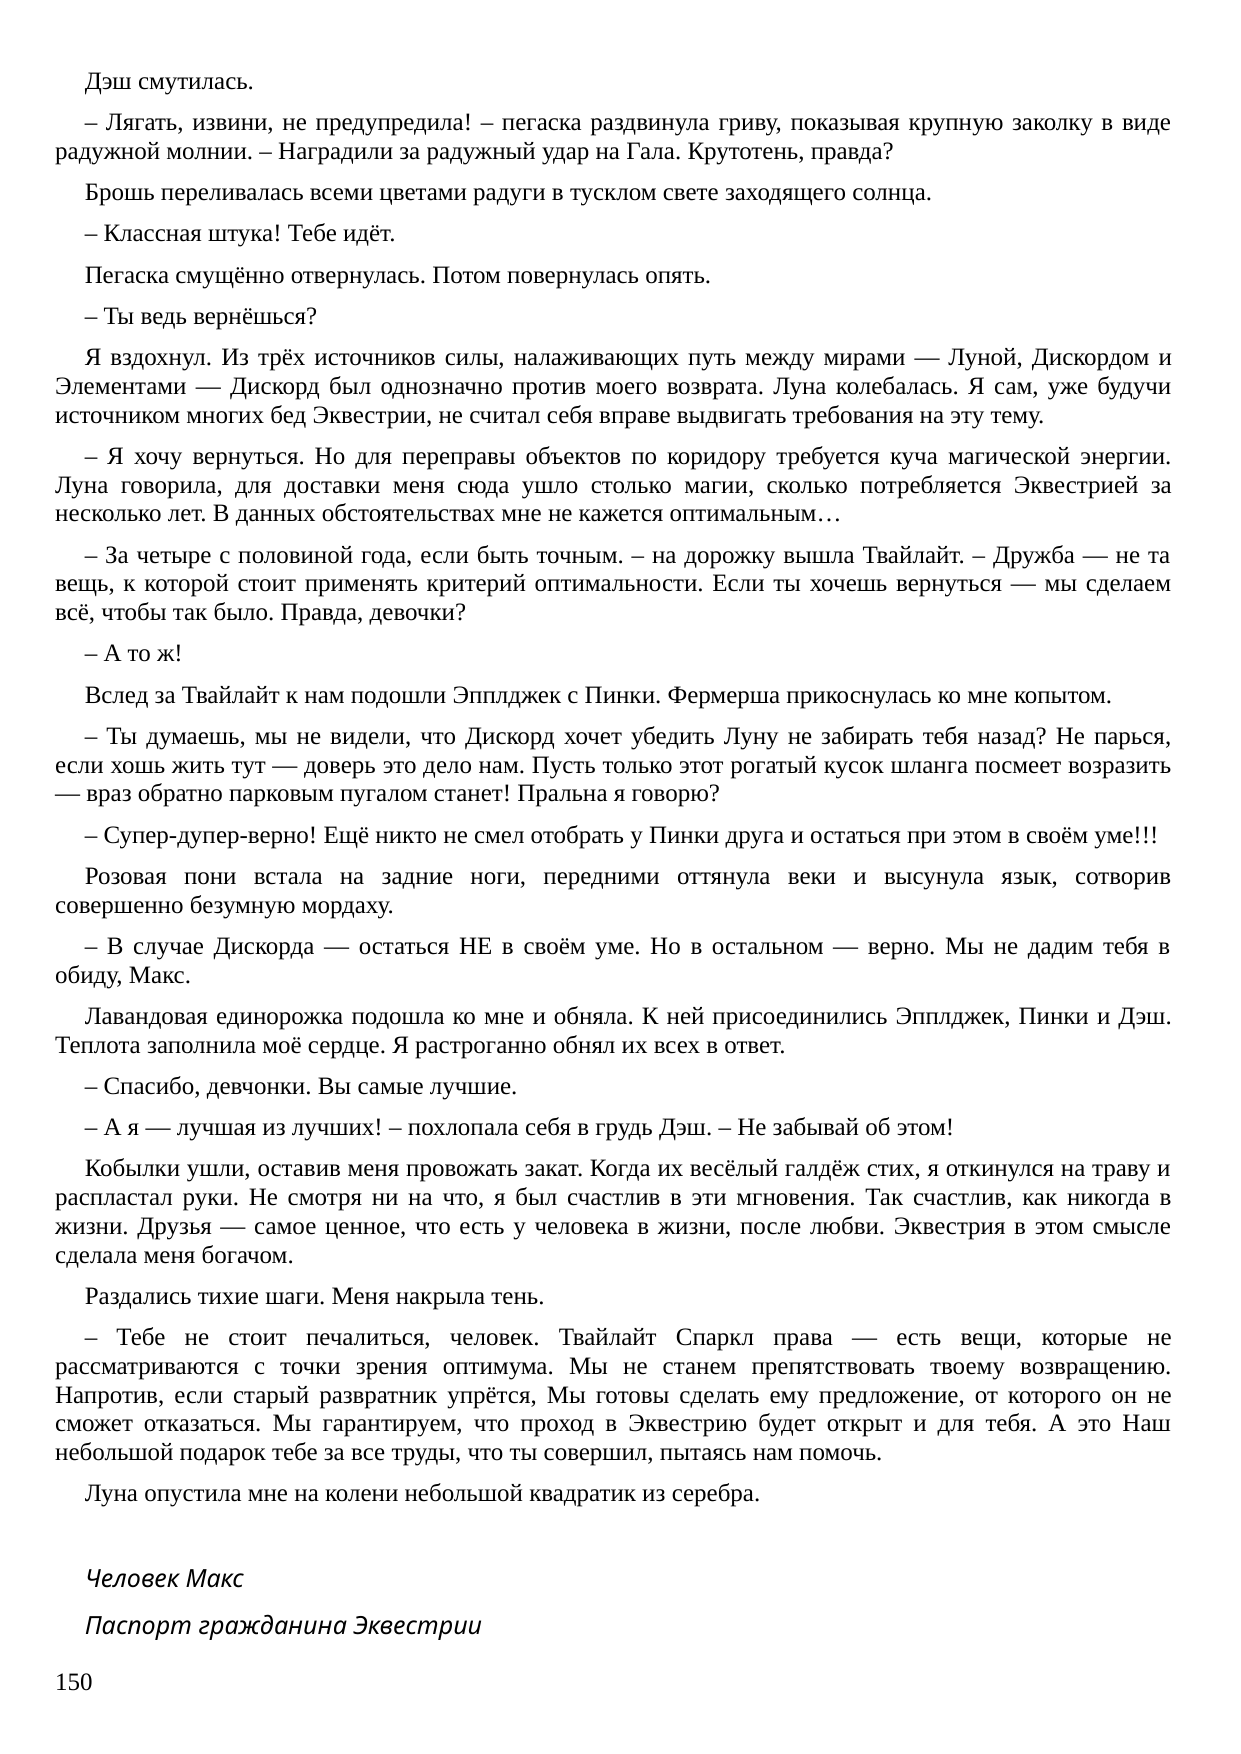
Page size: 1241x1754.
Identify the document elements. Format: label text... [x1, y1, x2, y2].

text – За четыре с половиной года, если быть точным. – на дорожку вышла Твайлайт. – Дружба — не та вещь, к которой стоит применять критерий оптимальности. Если ты хочешь вернуться — мы сделаем всё, чтобы так было. Правда, девочки? [55, 540, 1173, 626]
text – Ты ведь вернёшься? [55, 301, 1173, 330]
text Пегаска смущённо отвернулась. Потом повернулась опять. [55, 260, 1173, 288]
text – Лягать, извини, не предупредила! – пегаска раздвинула гриву, показывая крупную заколку в виде радужной молнии. – Наградили за радужный удар на Гала. Крутотень, правда? [55, 107, 1173, 165]
text – В случае Дискорда — остаться НЕ в своём уме. Но в остальном — верно. Мы не дадим тебя в обиду, Макс. [55, 931, 1173, 988]
text Брошь переливалась всеми цветами радуги в тусклом свете заходящего солнца. [55, 177, 1173, 206]
text Паспорт гражданина Эквестрии [55, 1608, 1173, 1642]
text Раздались тихие шаги. Меня накрыла тень. [55, 1281, 1173, 1310]
text Розовая пони встала на задние ноги, передними оттянула веки и высунула язык, сотворив совершенно безумную мордаху. [55, 861, 1173, 918]
text – Классная штука! Тебе идёт. [55, 218, 1173, 247]
text – Я хочу вернуться. Но для переправы объектов по коридору требуется куча магической энергии. Луна говорила, для доставки меня сюда ушло столько магии, сколько потребляется Эквестрией за несколько лет. В данных обстоятельствах мне не кажется оптимальным… [55, 441, 1173, 527]
text – А то ж! [55, 638, 1173, 667]
text Вслед за Твайлайт к нам подошли Эпплджек с Пинки. Фермерша прикоснулась ко мне копытом. [55, 680, 1173, 708]
text – Тебе не стоит печалиться, человек. Твайлайт Спаркл права — есть вещи, которые не рассматриваются с точки зрения оптимума. Мы не станем препятствовать твоему возвращению. Напротив, если старый развратник упрётся, Мы готовы сделать ему предложение, от которого он не сможет отказаться. Мы гарантируем, что проход в Эквестрию будет открыт и для тебя. А это Наш небольшой подарок тебе за все труды, что ты совершил, пытаясь нам помочь. [55, 1322, 1173, 1466]
text Я вздохнул. Из трёх источников силы, налаживающих путь между мирами — Луной, Дискордом и Элементами — Дискорд был однозначно против моего возврата. Луна колебалась. Я сам, уже будучи источником многих бед Эквестрии, не считал себя вправе выдвигать требования на эту тему. [55, 342, 1173, 428]
text Дэш смутилась. [55, 66, 1173, 95]
text Луна опустила мне на колени небольшой квадратик из серебра. [55, 1478, 1173, 1507]
text – Спасибо, девчонки. Вы самые лучшие. [55, 1071, 1173, 1100]
text Человек Макс [55, 1561, 1173, 1595]
text – А я — лучшая из лучших! – похлопала себя в грудь Дэш. – Не забывай об этом! [55, 1112, 1173, 1141]
text – Ты думаешь, мы не видели, что Дискорд хочет убедить Луну не забирать тебя назад? Не парься, если хошь жить тут — доверь это дело нам. Пусть только этот рогатый кусок шланга посмеет возразить — враз обратно парковым пугалом станет! Пральна я говорю? [55, 721, 1173, 807]
text Лавандовая единорожка подошла ко мне и обняла. К ней присоединились Эпплджек, Пинки и Дэш. Теплота заполнила моё сердце. Я растроганно обнял их всех в ответ. [55, 1001, 1173, 1058]
text – Супер-дупер-верно! Ещё никто не смел отобрать у Пинки друга и остаться при этом в своём уме!!! [55, 820, 1173, 848]
text Кобылки ушли, оставив меня провожать закат. Когда их весёлый галдёж стих, я откинулся на траву и распластал руки. Не смотря ни на что, я был счастлив в эти мгновения. Так счастлив, как никогда в жизни. Друзья — самое ценное, что есть у человека в жизни, после любви. Эквестрия в этом смысле сделала меня богачом. [55, 1153, 1173, 1268]
